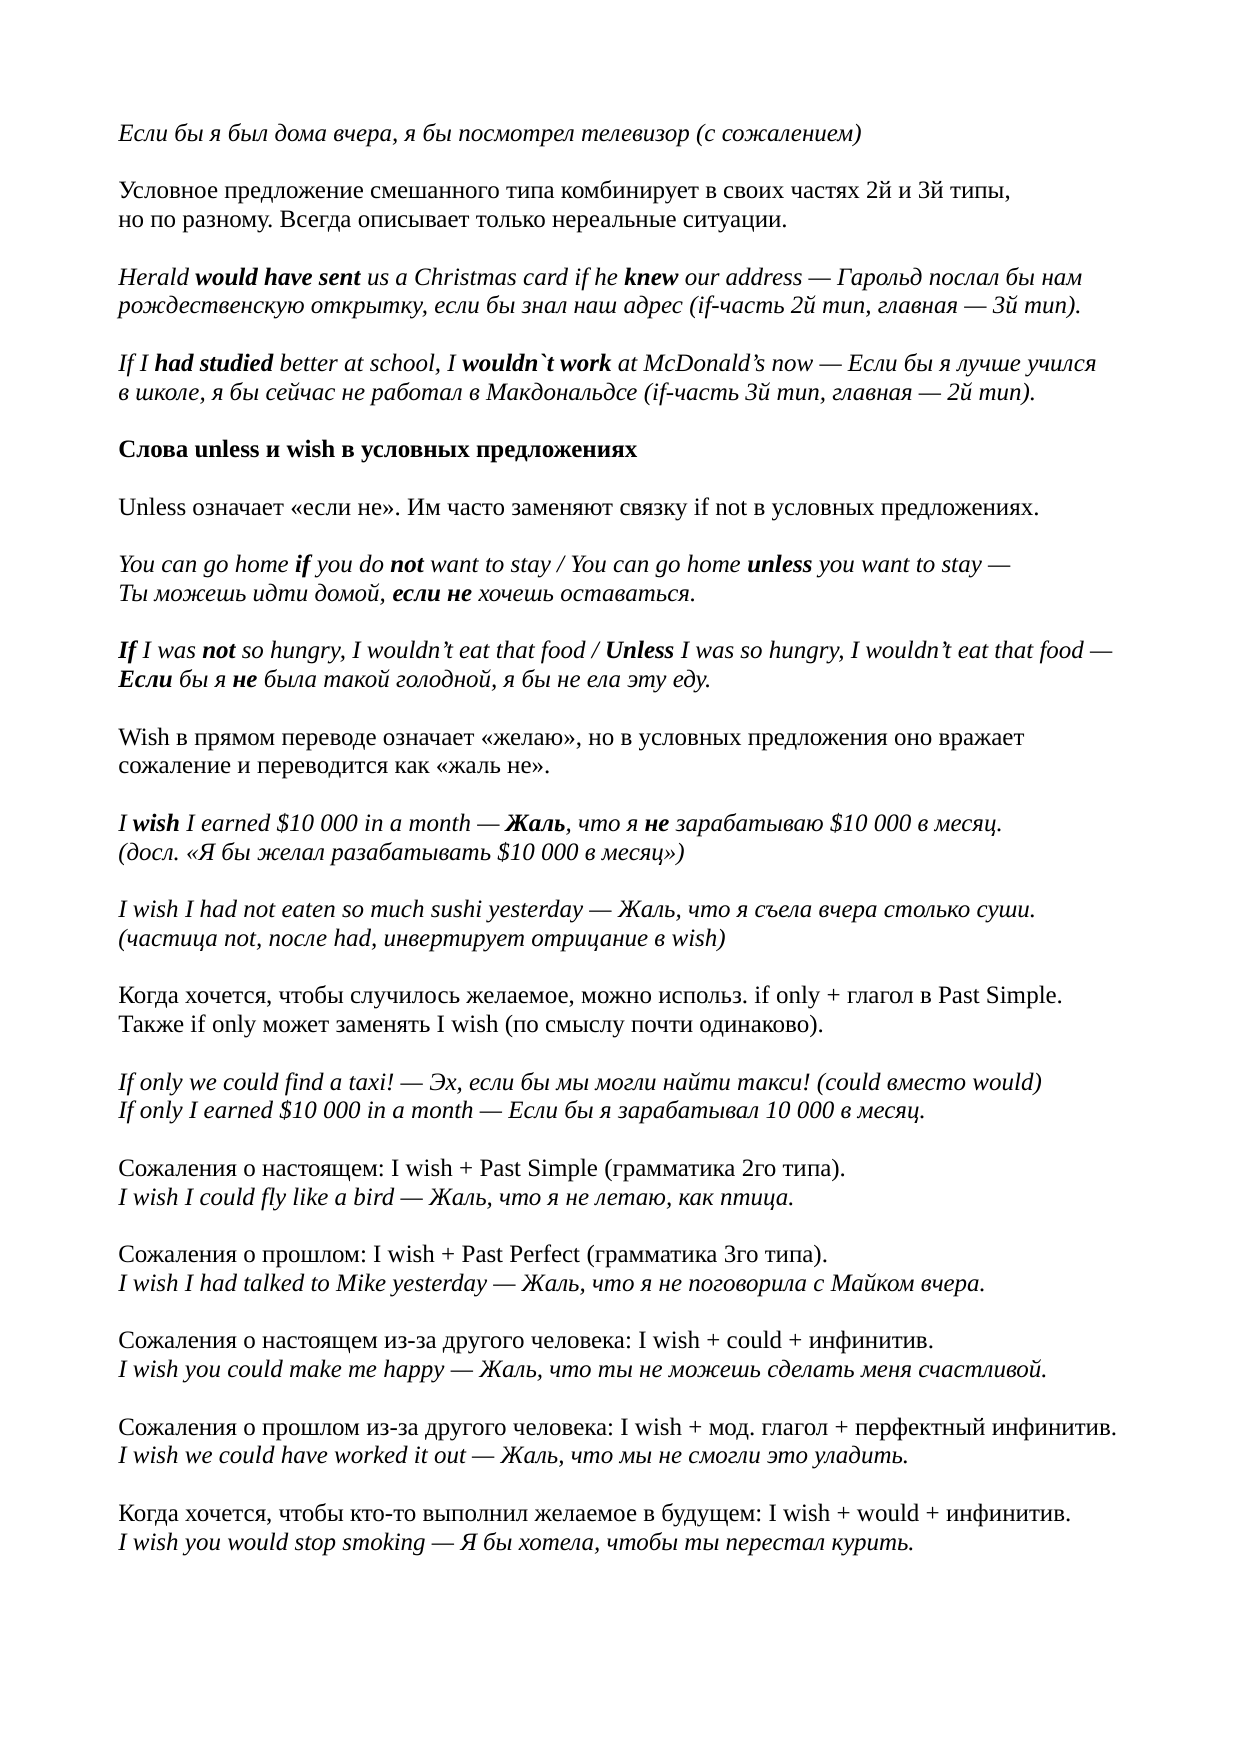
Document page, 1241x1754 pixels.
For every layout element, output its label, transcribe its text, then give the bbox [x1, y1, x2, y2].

text Сожаления о прошлом из-за другого человека: I wish + мод. глагол + перфектный инфинитив. [118, 1412, 1122, 1441]
text I wish I could fly like a bird — Жаль, что я не летаю, как птица. [118, 1182, 1122, 1211]
text If only I earned $10 000 in a month — Если бы я зарабатывал 10 000 в месяц. [118, 1096, 1122, 1124]
text Слова unless и wish в условных предложениях [118, 434, 1122, 463]
text I wish I had not eaten so much sushi yesterday — Жаль, что я съела вчера столько суши. [118, 894, 1122, 923]
text If only we could find a taxi! — Эх, если бы мы могли найти такси! (could вместо would) [118, 1067, 1122, 1096]
text Если бы я был дома вчера, я бы посмотрел телевизор (с сожалением) [118, 118, 1122, 147]
text You can go home if you do not want to stay / You can go home unless you want to stay — [118, 549, 1122, 578]
text If I had studied better at school, I wouldn`t work at McDonald’s now — Если бы я лучше учился [118, 348, 1122, 377]
text Ты можешь идти домой, если не хочешь оставаться. [118, 578, 1122, 607]
text Условное предложение смешанного типа комбинирует в своих частях 2й и 3й типы, [118, 176, 1122, 204]
text (досл. «Я бы желал разабатывать $10 000 в месяц») [118, 837, 1122, 866]
text If I was not so hungry, I wouldn’t eat that food / Unless I was so hungry, I wouldn’t eat that food — Если бы я не была такой голодной, я бы не ела эту еду. [118, 636, 1122, 693]
text I wish I earned $10 000 in a month — Жаль, что я не зарабатываю $10 000 в месяц. [118, 808, 1122, 837]
text Когда хочется, чтобы случилось желаемое, можно использ. if only + глагол в Past Simple. [118, 981, 1122, 1009]
text в школе, я бы сейчас не работал в Макдональдсе (if-часть 3й тип, главная — 2й тип). [118, 377, 1122, 406]
text Когда хочется, чтобы кто-то выполнил желаемое в будущем: I wish + would + инфинитив. [118, 1498, 1122, 1527]
text (частица not, после had, инвертирует отрицание в wish) [118, 923, 1122, 952]
text I wish you could make me happy — Жаль, что ты не можешь сделать меня счастливой. [118, 1354, 1122, 1383]
text Сожаления о настоящем из-за другого человека: I wish + could + инфинитив. [118, 1326, 1122, 1354]
text I wish I had talked to Mike yesterday — Жаль, что я не поговорила с Майком вчера. [118, 1268, 1122, 1297]
text I wish you would stop smoking — Я бы хотела, чтобы ты перестал курить. [118, 1527, 1122, 1556]
text Herald would have sent us a Christmas card if he knew our address — Гарольд послал бы нам рождественскую открытку, если бы знал наш адрес (if-часть 2й тип, главная — 3й тип). [118, 262, 1122, 319]
text Unless означает «если не». Им часто заменяют связку if not в условных предложениях. [118, 492, 1122, 521]
text Также if only может заменять I wish (по смыслу почти одинаково). [118, 1009, 1122, 1038]
text Сожаления о прошлом: I wish + Past Perfect (грамматика 3го типа). [118, 1239, 1122, 1268]
text I wish we could have worked it out — Жаль, что мы не смогли это уладить. [118, 1441, 1122, 1469]
text Wish в прямом переводе означает «желаю», но в условных предложения оно вражает сожаление и переводится как «жаль не». [118, 722, 1122, 779]
text Сожаления о настоящем: I wish + Past Simple (грамматика 2го типа). [118, 1153, 1122, 1182]
text но по разному. Всегда описывает только нереальные ситуации. [118, 204, 1122, 233]
